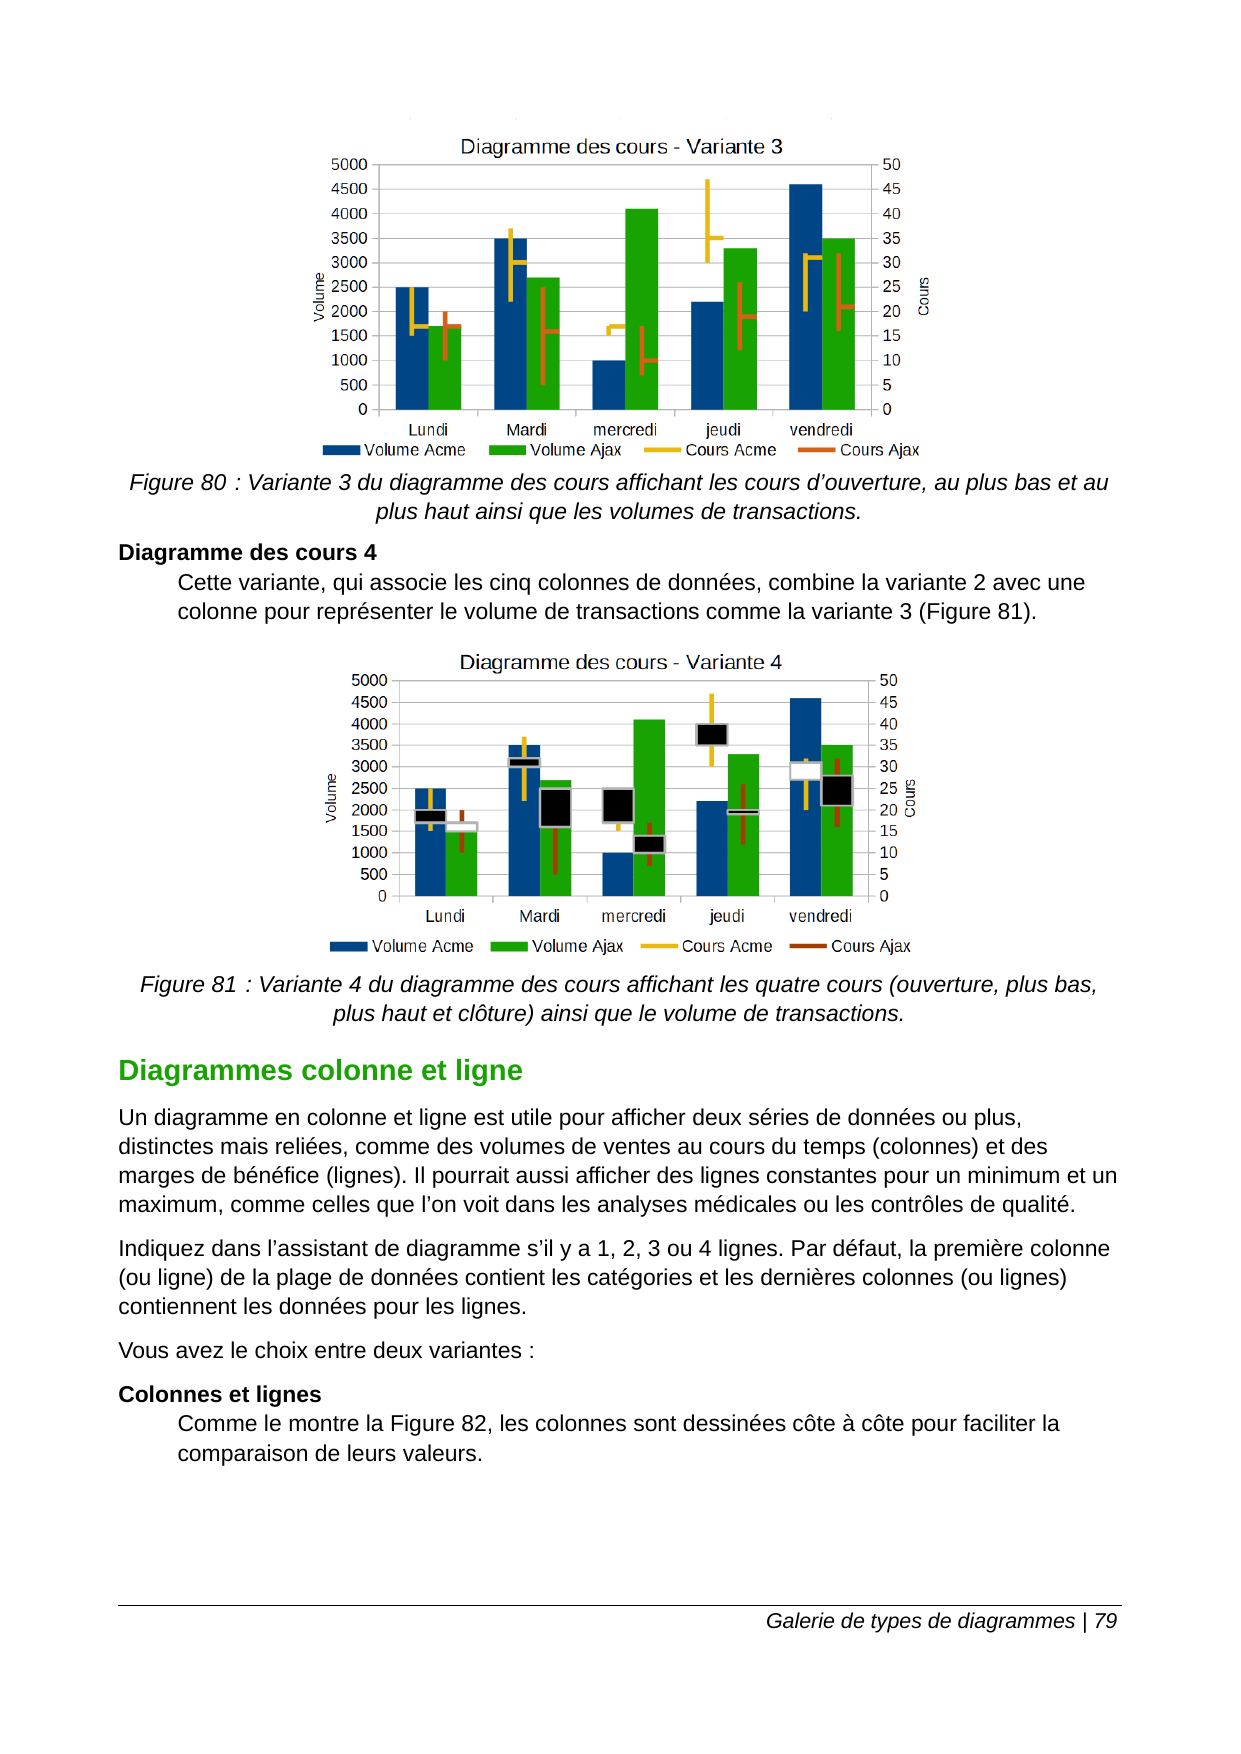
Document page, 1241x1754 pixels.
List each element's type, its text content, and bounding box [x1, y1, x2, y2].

subtitle Diagramme des cours 4 [118, 536, 1122, 566]
subtitle Colonnes et lignes [118, 1378, 1122, 1407]
subtitle Diagrammes colonne et ligne [118, 1053, 1122, 1086]
picture [307, 118, 934, 466]
picture [319, 638, 921, 968]
text Vous avez le choix entre deux variantes : [118, 1334, 1122, 1363]
text Figure 81 : Variante 4 du diagramme des cours affichant les quatre cours (ouverture, plus bas, plus haut et clôture) ainsi que le volume de transactions. [118, 967, 1122, 1026]
text Un diagramme en colonne et ligne est utile pour afficher deux séries de données ou plus, distinctes mais reliées, comme des volumes de ventes au cours du temps (colonnes) et des marges de bénéfice (lignes). Il pourrait aussi afficher des lignes constantes pour un minimum et un maximum, comme celles que l’on voit dans les analyses médicales ou les contrôles de qualité. [118, 1101, 1122, 1218]
text Indiquez dans l’assistant de diagramme s’il y a 1, 2, 3 ou 4 lignes. Par défaut, la première colonne (ou ligne) de la plage de données contient les catégories et les dernières colonnes (ou lignes) contiennent les données pour les lignes. [118, 1232, 1122, 1320]
list Cette variante, qui associe les cinq colonnes de données, combine la variante 2 avec une colonne pour représenter le volume de transactions comme la variante 3 (Figure 81). [177, 566, 1122, 624]
text Figure 80 : Variante 3 du diagramme des cours affichant les cours d’ouverture, au plus bas et au plus haut ainsi que les volumes de transactions. [118, 465, 1122, 524]
list Comme le montre la Figure 82, les colonnes sont dessinées côte à côte pour faciliter la comparaison de leurs valeurs. [177, 1407, 1122, 1466]
